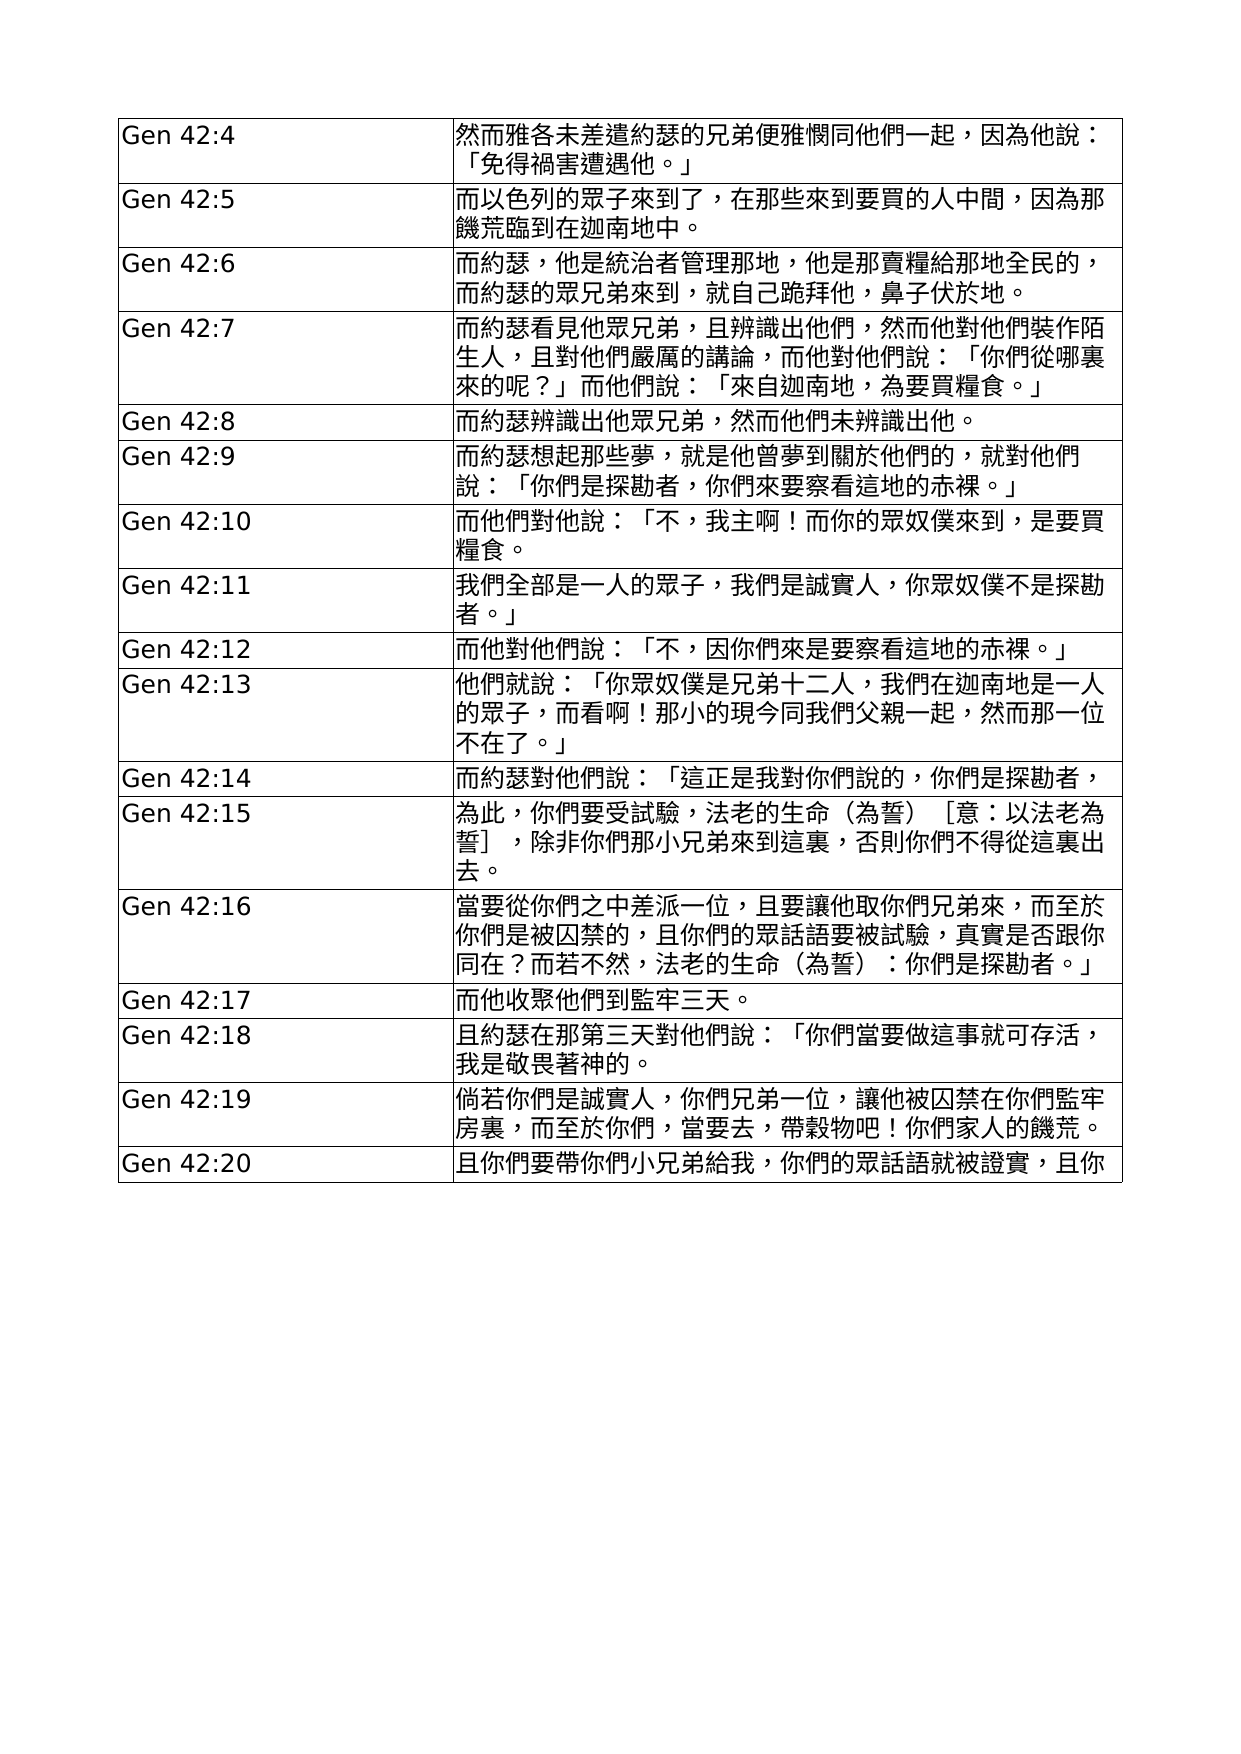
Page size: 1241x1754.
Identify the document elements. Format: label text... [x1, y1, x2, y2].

table_cell Gen 42:20 [119, 1147, 453, 1182]
table_cell 而約瑟看見他眾兄弟，且辨識出他們，然而他對他們裝作陌生人，且對他們嚴厲的講論，而他對他們說：「你們從哪裏來的呢？」而他們說：「來自迦南地，為要買糧食。」 [454, 312, 1122, 404]
table_cell 然而雅各未差遣約瑟的兄弟便雅憫同他們一起，因為他說：「免得禍害遭遇他。」 [454, 119, 1122, 182]
table_cell 而約瑟想起那些夢，就是他曾夢到關於他們的，就對他們說：「你們是探勘者，你們來要察看這地的赤裸。」 [454, 441, 1122, 504]
table_cell Gen 42:9 [119, 441, 453, 504]
table_cell 而以色列的眾子來到了，在那些來到要買的人中間，因為那饑荒臨到在迦南地中。 [454, 184, 1122, 247]
table_cell 當要從你們之中差派一位，且要讓他取你們兄弟來，而至於你們是被囚禁的，且你們的眾話語要被試驗，真實是否跟你同在？而若不然，法老的生命（為誓）：你們是探勘者。」 [454, 890, 1122, 983]
table_cell 他們就說：「你眾奴僕是兄弟十二人，我們在迦南地是一人的眾子，而看啊！那小的現今同我們父親一起，然而那一位不在了。」 [454, 669, 1122, 761]
table_cell 而約瑟對他們說：「這正是我對你們說的，你們是探勘者， [454, 762, 1122, 796]
table_cell 而約瑟辨識出他眾兄弟，然而他們未辨識出他。 [454, 405, 1122, 439]
table_cell Gen 42:17 [119, 984, 453, 1018]
table_cell 且你們要帶你們小兄弟給我，你們的眾話語就被證實，且你 [454, 1147, 1122, 1182]
table_cell Gen 42:16 [119, 890, 453, 983]
table_cell Gen 42:5 [119, 184, 453, 247]
table_cell 我們全部是一人的眾子，我們是誠實人，你眾奴僕不是探勘者。」 [454, 569, 1122, 632]
table_cell Gen 42:18 [119, 1019, 453, 1082]
table_cell 而他對他們說：「不，因你們來是要察看這地的赤裸。」 [454, 633, 1122, 667]
table_cell Gen 42:15 [119, 797, 453, 889]
table_cell Gen 42:11 [119, 569, 453, 632]
table_cell Gen 42:19 [119, 1083, 453, 1146]
table_cell Gen 42:14 [119, 762, 453, 796]
table_cell 為此，你們要受試驗，法老的生命（為誓）［意：以法老為誓］，除非你們那小兄弟來到這裏，否則你們不得從這裏出去。 [454, 797, 1122, 889]
table_cell Gen 42:13 [119, 669, 453, 761]
table_cell 且約瑟在那第三天對他們說：「你們當要做這事就可存活，我是敬畏著神的。 [454, 1019, 1122, 1082]
table_cell 而他收聚他們到監牢三天。 [454, 984, 1122, 1018]
table_cell Gen 42:10 [119, 505, 453, 568]
table_cell Gen 42:12 [119, 633, 453, 667]
table_cell Gen 42:8 [119, 405, 453, 439]
table_cell 倘若你們是誠實人，你們兄弟一位，讓他被囚禁在你們監牢房裏，而至於你們，當要去，帶穀物吧！你們家人的饑荒。 [454, 1083, 1122, 1146]
table_cell 而約瑟，他是統治者管理那地，他是那賣糧給那地全民的，而約瑟的眾兄弟來到，就自己跪拜他，鼻子伏於地。 [454, 248, 1122, 311]
table_cell Gen 42:7 [119, 312, 453, 404]
table_cell 而他們對他說：「不，我主啊！而你的眾奴僕來到，是要買糧食。 [454, 505, 1122, 568]
table_cell Gen 42:6 [119, 248, 453, 311]
table_cell Gen 42:4 [119, 119, 453, 182]
